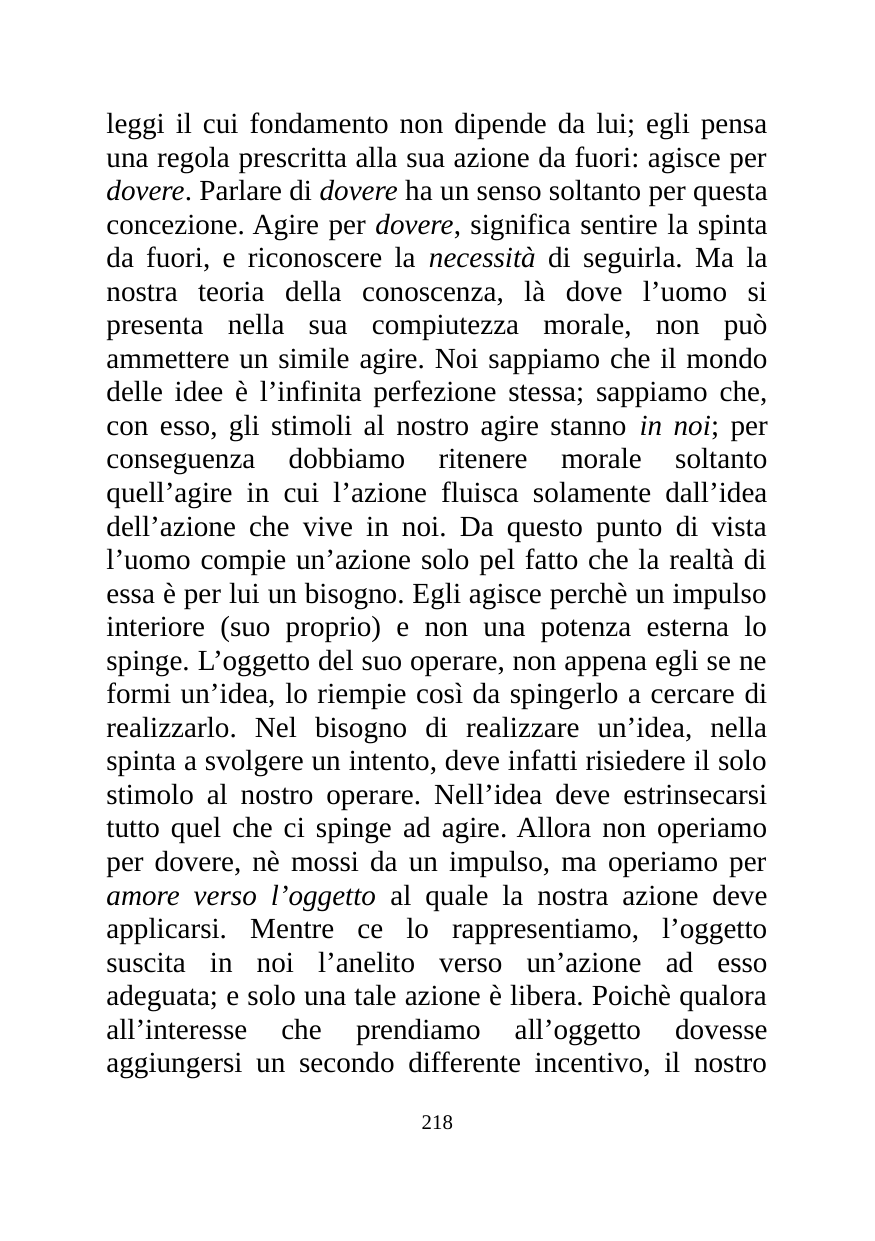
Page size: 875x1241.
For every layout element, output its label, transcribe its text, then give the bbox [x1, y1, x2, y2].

text leggi il cui fondamento non dipende da lui; egli pensa una regola prescritta alla sua azione da fuori: agisce per dovere. Parlare di dovere ha un senso soltanto per questa concezione. Agire per dovere, significa sentire la spinta da fuori, e riconoscere la necessità di seguirla. Ma la nostra teoria della conoscenza, là dove l’uomo si presenta nella sua compiutezza morale, non può ammettere un simile agire. Noi sappiamo che il mondo delle idee è l’infinita perfezione stessa; sappiamo che, con esso, gli stimoli al nostro agire stanno in noi; per conseguenza dobbiamo ritenere morale soltanto quell’agire in cui l’azione fluisca solamente dall’idea dell’azione che vive in noi. Da questo punto di vista l’uomo compie un’azione solo pel fatto che la realtà di essa è per lui un bisogno. Egli agisce perchè un impulso interiore (suo proprio) e non una potenza esterna lo spinge. L’oggetto del suo operare, non appena egli se ne formi un’idea, lo riempie così da spingerlo a cercare di realizzarlo. Nel bisogno di realizzare un’idea, nella spinta a svolgere un intento, deve infatti risiedere il solo stimolo al nostro operare. Nell’idea deve estrinsecarsi tutto quel che ci spinge ad agire. Allora non operiamo per dovere, nè mossi da un impulso, ma operiamo per amore verso l’oggetto al quale la nostra azione deve applicarsi. Mentre ce lo rappresentiamo, l’oggetto suscita in noi l’anelito verso un’azione ad esso adeguata; e solo una tale azione è libera. Poichè qualora all’interesse che prendiamo all’oggetto dovesse aggiungersi un secondo differente incentivo, il nostro [106, 106, 768, 1079]
